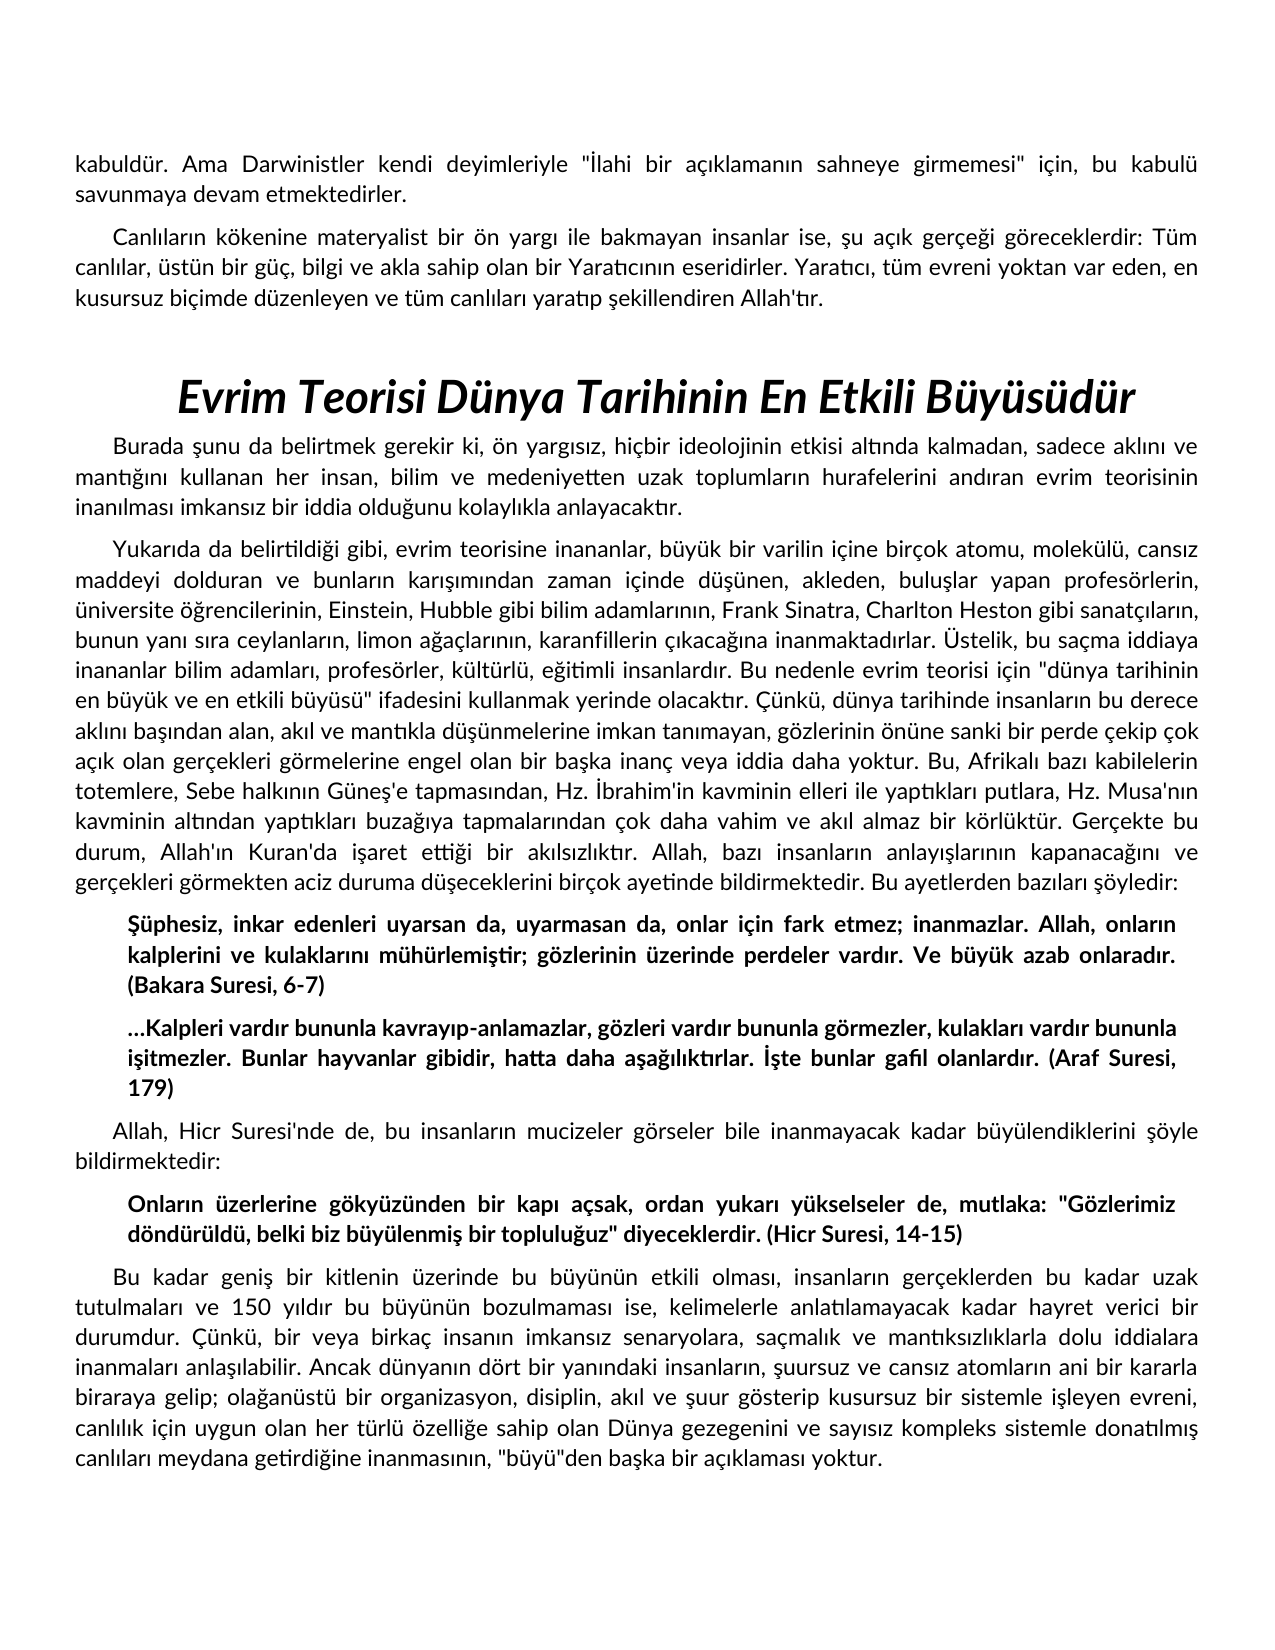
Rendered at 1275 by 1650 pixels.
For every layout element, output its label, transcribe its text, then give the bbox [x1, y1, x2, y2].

text Bu kadar geniş bir kitlenin üzerinde bu büyünün etkili olması, insanların gerçeklerden bu kadar uzak tutulmaları ve 150 yıldır bu büyünün bozulmaması ise, kelimelerle anlatılamayacak kadar hayret verici bir durumdur. Çünkü, bir veya birkaç insanın imkansız senaryolara, saçmalık ve mantıksızlıklarla dolu iddialara inanmaları anlaşılabilir. Ancak dünyanın dört bir yanındaki insanların, şuursuz ve cansız atomların ani bir kararla biraraya gelip; olağanüstü bir organizasyon, disiplin, akıl ve şuur gösterip kusursuz bir sistemle işleyen evreni, canlılık için uygun olan her türlü özelliğe sahip olan Dünya gezegenini ve sayısız kompleks sistemle donatılmış canlıları meydana getirdiğine inanmasının, "büyü"den başka bir açıklaması yoktur. [75, 1262, 1200, 1471]
text Allah, Hicr Suresi'nde de, bu insanların mucizeler görseler bile inanmayacak kadar büyülendiklerini şöyle bildirmektedir: [75, 1116, 1200, 1174]
text Yukarıda da belirtildiği gibi, evrim teorisine inananlar, büyük bir varilin içine birçok atomu, molekülü, cansız maddeyi dolduran ve bunların karışımından zaman içinde düşünen, akleden, buluşlar yapan profesörlerin, üniversite öğrencilerinin, Einstein, Hubble gibi bilim adamlarının, Frank Sinatra, Charlton Heston gibi sanatçıların, bunun yanı sıra ceylanların, limon ağaçlarının, karanfillerin çıkacağına inanmaktadırlar. Üstelik, bu saçma iddiaya inananlar bilim adamları, profesörler, kültürlü, eğitimli insanlardır. Bu nedenle evrim teorisi için "dünya tarihinin en büyük ve en etkili büyüsü" ifadesini kullanmak yerinde olacaktır. Çünkü, dünya tarihinde insanların bu derece aklını başından alan, akıl ve mantıkla düşünmelerine imkan tanımayan, gözlerinin önüne sanki bir perde çekip çok açık olan gerçekleri görmelerine engel olan bir başka inanç veya iddia daha yoktur. Bu, Afrikalı bazı kabilelerin totemlere, Sebe halkının Güneş'e tapmasından, Hz. İbrahim'in kavminin elleri ile yaptıkları putlara, Hz. Musa'nın kavminin altından yaptıkları buzağıya tapmalarından çok daha vahim ve akıl almaz bir körlüktür. Gerçekte bu durum, Allah'ın Kuran'da işaret ettiği bir akılsızlıktır. Allah, bazı insanların anlayışlarının kapanacağını ve gerçekleri görmekten aciz duruma düşeceklerini birçok ayetinde bildirmektedir. Bu ayetlerden bazıları şöyledir: [75, 535, 1200, 895]
text Onların üzerlerine gökyüzünden bir kapı açsak, ordan yukarı yükselseler de, mutlaka: "Gözlerimiz döndürüldü, belki biz büyülenmiş bir topluluğuz" diyeceklerdir. (Hicr Suresi, 14-15) [127, 1189, 1177, 1247]
text Şüphesiz, inkar edenleri uyarsan da, uyarmasan da, onlar için fark etmez; inanmazlar. Allah, onların kalplerini ve kulaklarını mühürlemiştir; gözlerinin üzerinde perdeler vardır. Ve büyük azab onlaradır. (Bakara Suresi, 6-7) [127, 910, 1177, 998]
subtitle Evrim Teorisi Dünya Tarihinin En Etkili Büyüsüdür [112, 369, 1200, 424]
text Canlıların kökenine materyalist bir ön yargı ile bakmayan insanlar ise, şu açık gerçeği göreceklerdir: Tüm canlılar, üstün bir güç, bilgi ve akla sahip olan bir Yaratıcının eseridirler. Yaratıcı, tüm evreni yoktan var eden, en kusursuz biçimde düzenleyen ve tüm canlıları yaratıp şekillendiren Allah'tır. [75, 223, 1200, 311]
text …Kalpleri vardır bununla kavrayıp-anlamazlar, gözleri vardır bununla görmezler, kulakları vardır bununla işitmezler. Bunlar hayvanlar gibidir, hatta daha aşağılıktırlar. İşte bunlar gafil olanlardır. (Araf Suresi, 179) [127, 1013, 1177, 1101]
text Burada şunu da belirtmek gerekir ki, ön yargısız, hiçbir ideolojinin etkisi altında kalmadan, sadece aklını ve mantığını kullanan her insan, bilim ve medeniyetten uzak toplumların hurafelerini andıran evrim teorisinin inanılması imkansız bir iddia olduğunu kolaylıkla anlayacaktır. [75, 432, 1200, 520]
text kabuldür. Ama Darwinistler kendi deyimleriyle "İlahi bir açıklamanın sahneye girmemesi" için, bu kabulü savunmaya devam etmektedirler. [75, 150, 1200, 208]
